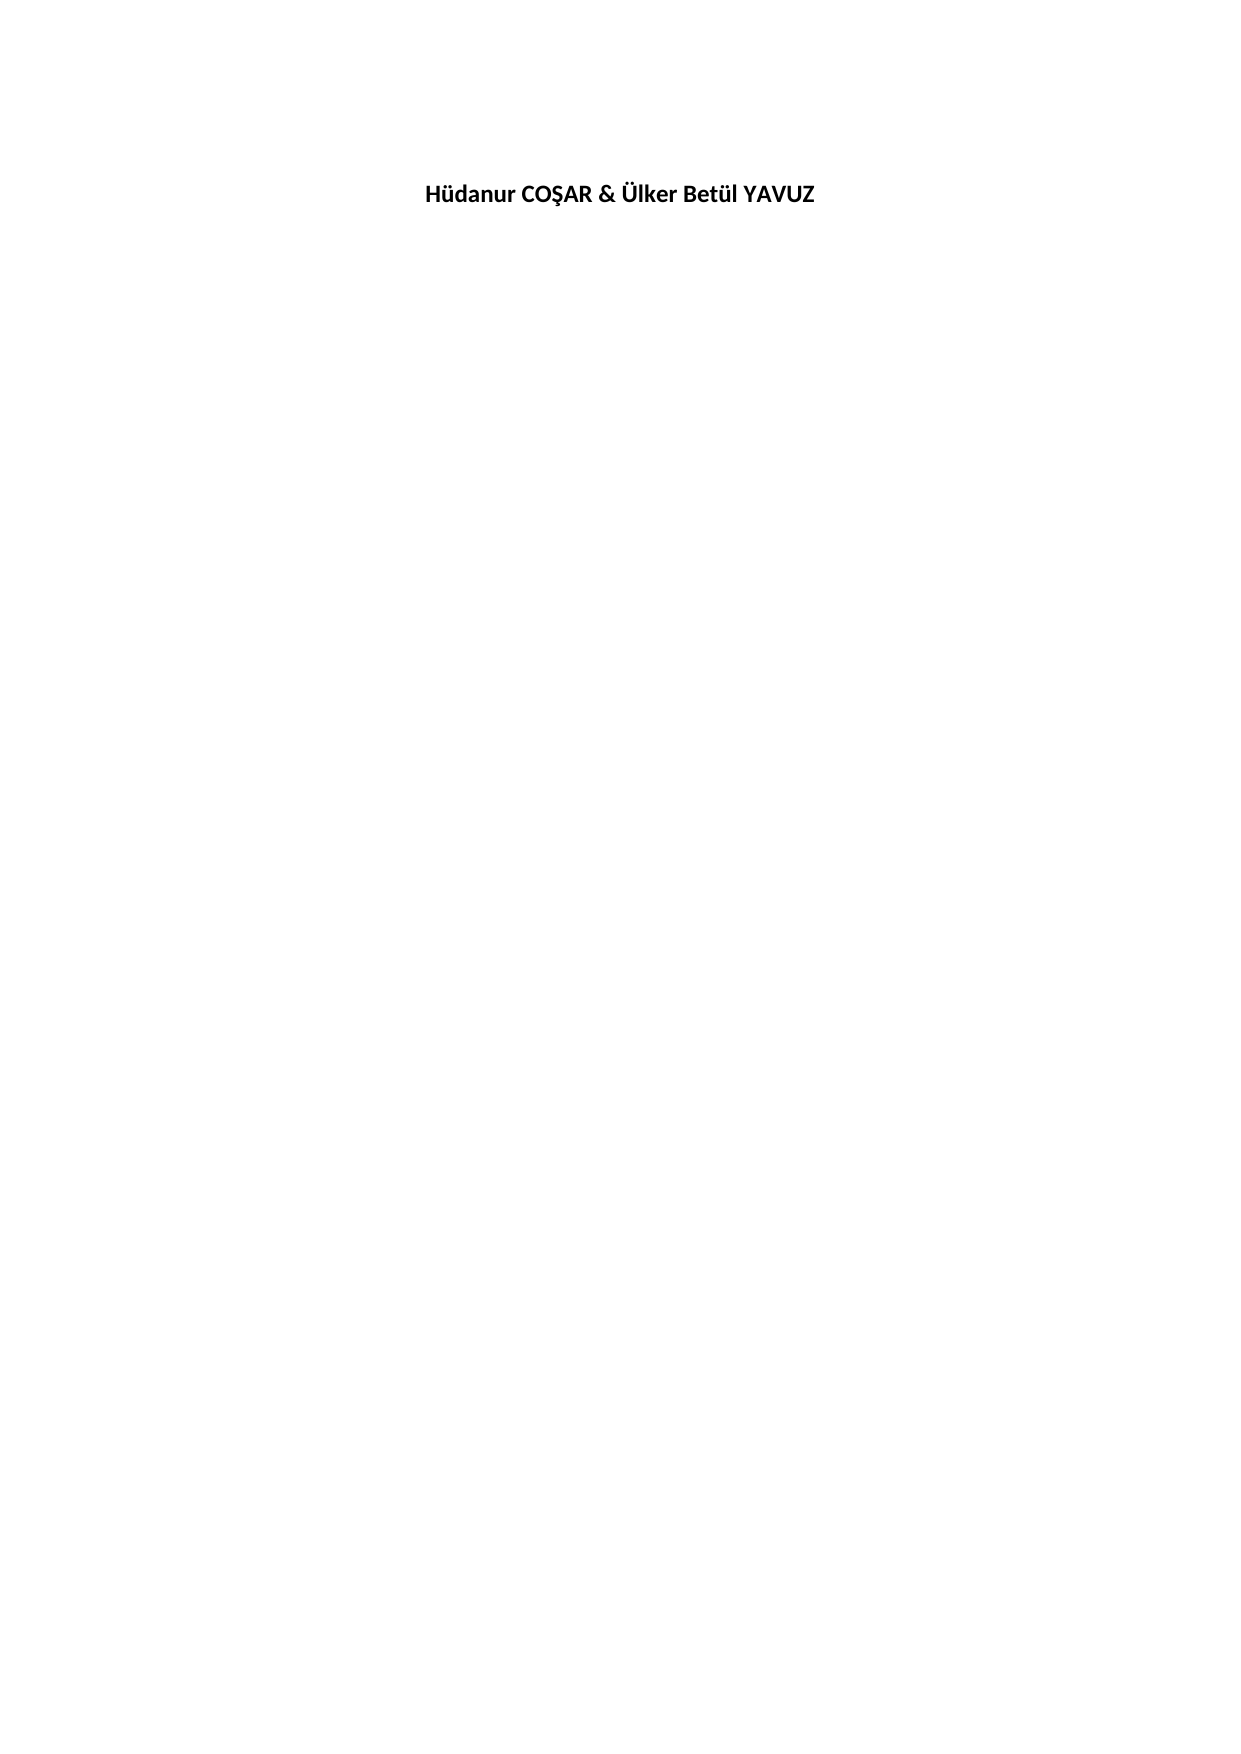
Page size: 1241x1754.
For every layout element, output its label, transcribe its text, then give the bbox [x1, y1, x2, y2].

text Hüdanur COŞAR & Ülker Betül YAVUZ [148, 178, 1093, 209]
